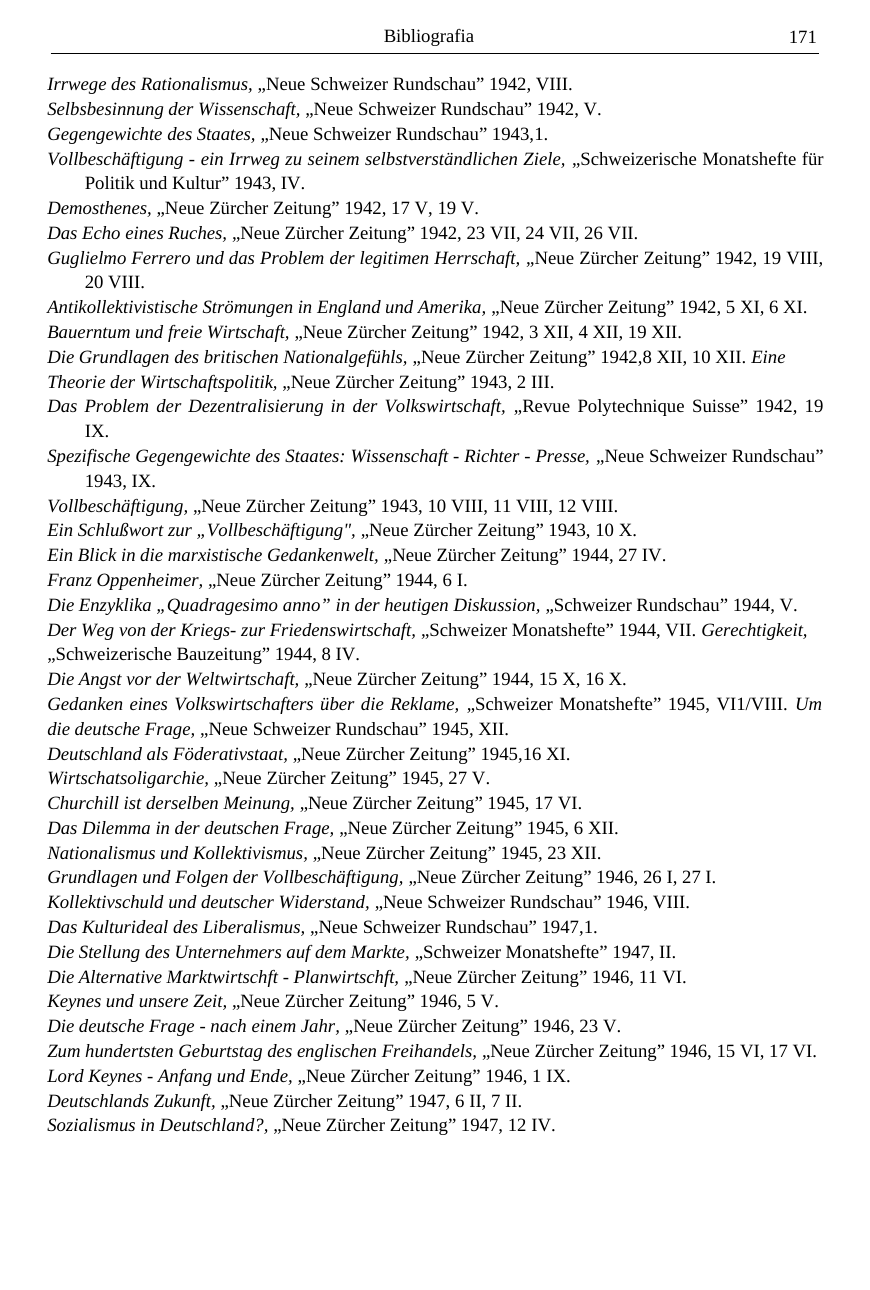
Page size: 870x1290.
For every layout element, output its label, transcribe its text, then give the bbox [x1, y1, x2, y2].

text Keynes und unsere Zeit, „Neue Zürcher Zeitung” 1946, 5 V. [47, 990, 823, 1012]
text Der Weg von der Kriegs- zur Friedenswirtschaft, „Schweizer Monatshefte” 1944, VII. Gerechtigkeit, „Schweizerische Bauzeitung” 1944, 8 IV. [47, 618, 823, 665]
text Ein Schlußwort zur „Vollbeschäftigung", „Neue Zürcher Zeitung” 1943, 10 X. [47, 519, 823, 541]
text Die Enzyklika „Quadragesimo anno” in der heutigen Diskussion, „Schweizer Rundschau” 1944, V. [47, 594, 823, 615]
text Sozialismus in Deutschland?, „Neue Zürcher Zeitung” 1947, 12 IV. [47, 1114, 823, 1136]
text Demosthenes, „Neue Zürcher Zeitung” 1942, 17 V, 19 V. [47, 197, 823, 218]
text Bauerntum und freie Wirtschaft, „Neue Zürcher Zeitung” 1942, 3 XII, 4 XII, 19 XII. [47, 321, 823, 342]
text Die deutsche Frage - nach einem Jahr, „Neue Zürcher Zeitung” 1946, 23 V. [47, 1015, 823, 1037]
text Franz Oppenheimer, „Neue Zürcher Zeitung” 1944, 6 I. [47, 569, 823, 590]
text Grundlagen und Folgen der Vollbeschäftigung, „Neue Zürcher Zeitung” 1946, 26 I, 27 I. Kollektivschuld und deutscher Widerstand, „Neue Schweizer Rundschau” 1946, VIII. [47, 866, 823, 913]
text Deutschland als Föderativstaat, „Neue Zürcher Zeitung” 1945,16 XI. [47, 742, 823, 764]
text Irrwege des Rationalismus, „Neue Schweizer Rundschau” 1942, VIII. [47, 73, 823, 94]
text Das Kulturideal des Liberalismus, „Neue Schweizer Rundschau” 1947,1. [47, 916, 823, 937]
text Deutschlands Zukunft, „Neue Zürcher Zeitung” 1947, 6 II, 7 II. [47, 1089, 823, 1111]
text Vollbeschäftigung - ein Irrweg zu seinem selbstverständlichen Ziele, „Schweizerische Monat­shefte für Politik und Kultur” 1943, IV. [47, 147, 823, 194]
text Lord Keynes - Anfang und Ende, „Neue Zürcher Zeitung” 1946, 1 IX. [47, 1065, 823, 1086]
text Ein Blick in die marxistische Gedankenwelt, „Neue Zürcher Zeitung” 1944, 27 IV. [47, 544, 823, 566]
text Vollbeschäftigung, „Neue Zürcher Zeitung” 1943, 10 VIII, 11 VIII, 12 VIII. [47, 494, 823, 516]
text Bibliografia [383, 24, 485, 46]
text Guglielmo Ferrero und das Problem der legitimen Herrschaft, „Neue Zürcher Zeitung” 1942, 19 VIII, 20 VIII. [47, 247, 823, 293]
text Das Echo eines Ruches, „Neue Zürcher Zeitung” 1942, 23 VII, 24 VII, 26 VII. [47, 222, 823, 243]
text Das Problem der Dezentralisierung in der Volkswirtschaft, „Revue Polytechnique Suisse” 1942, 19 IX. [47, 395, 823, 442]
text Die Stellung des Unternehmers auf dem Markte, „Schweizer Monatshefte” 1947, II. [47, 941, 823, 962]
text Churchill ist derselben Meinung, „Neue Zürcher Zeitung” 1945, 17 VI. [47, 792, 823, 813]
text Die Angst vor der Weltwirtschaft, „Neue Zürcher Zeitung” 1944, 15 X, 16 X. [47, 668, 823, 689]
text Antikollektivistische Strömungen in England und Amerika, „Neue Zürcher Zeitung” 1942, 5 XI, 6 XI. [47, 296, 823, 318]
text Gegengewichte des Staates, „Neue Schweizer Rundschau” 1943,1. [47, 123, 823, 144]
text Selbsbesinnung der Wissenschaft, „Neue Schweizer Rundschau” 1942, V. [47, 98, 823, 119]
text Gedanken eines Volkswirtschafters über die Reklame, „Schweizer Monatshefte” 1945, VI1/VIII. Um die deutsche Frage, „Neue Schweizer Rundschau” 1945, XII. [47, 693, 823, 739]
text Die Grundlagen des britischen Nationalgefühls, „Neue Zürcher Zeitung” 1942,8 XII, 10 XII. Eine Theorie der Wirtschaftspolitik, „Neue Zürcher Zeitung” 1943, 2 III. [47, 346, 823, 392]
text Wirtschatsoligarchie, „Neue Zürcher Zeitung” 1945, 27 V. [47, 767, 823, 789]
text 171 [788, 26, 819, 48]
text Das Dilemma in der deutschen Frage, „Neue Zürcher Zeitung” 1945, 6 XII. [47, 817, 823, 838]
text Die Alternative Marktwirtschft - Planwirtschft, „Neue Zürcher Zeitung” 1946, 11 VI. [47, 966, 823, 987]
text Nationalismus und Kollektivismus, „Neue Zürcher Zeitung” 1945, 23 XII. [47, 842, 823, 863]
text Spezifische Gegengewichte des Staates: Wissenschaft - Richter - Presse, „Neue Schweizer Rund­schau” 1943, IX. [47, 445, 823, 491]
text Zum hundertsten Geburtstag des englischen Freihandels, „Neue Zürcher Zeitung” 1946, 15 VI, 17 VI. [47, 1040, 823, 1061]
